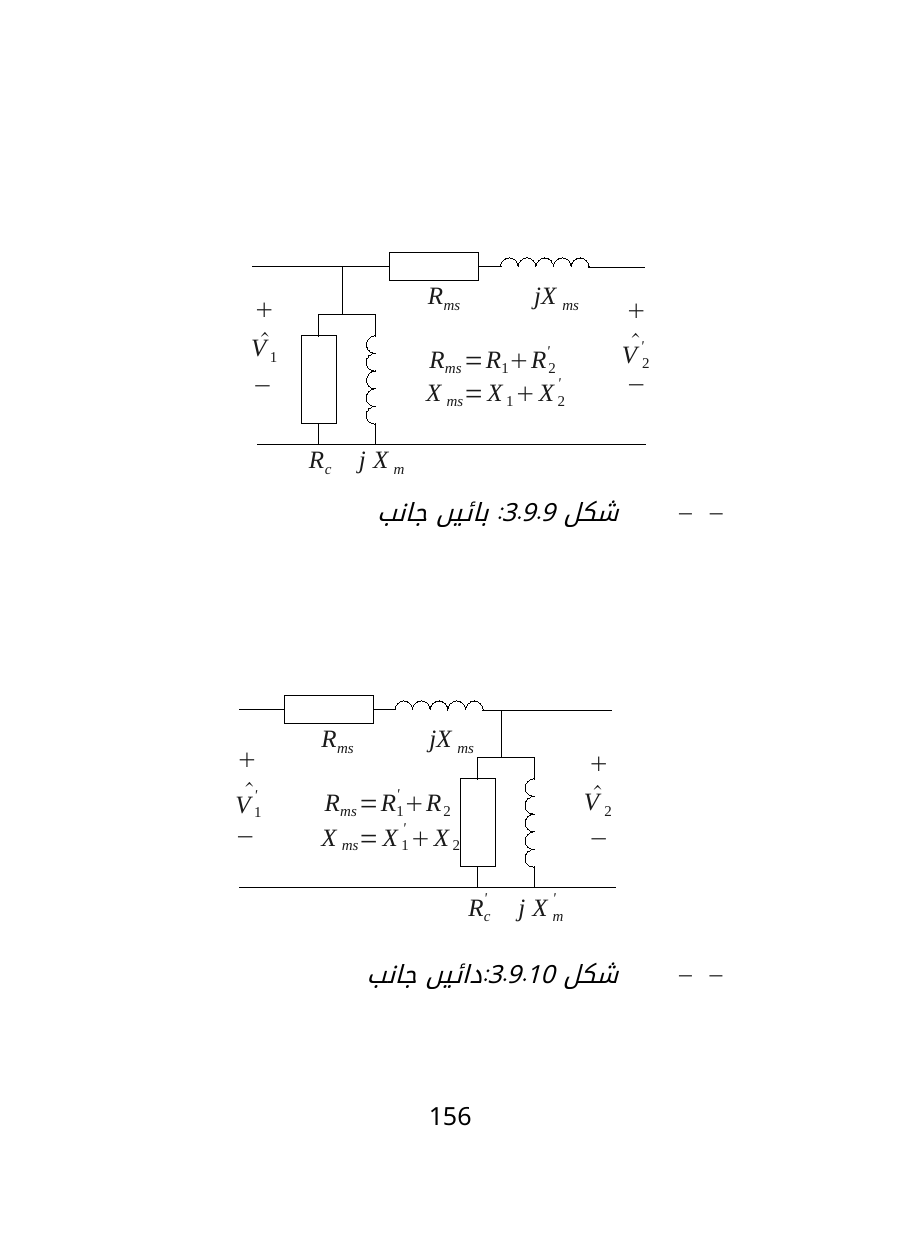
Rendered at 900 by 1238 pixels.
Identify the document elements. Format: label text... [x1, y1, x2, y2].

list شکل 3.9.10:دائیں جانب [190, 643, 709, 999]
list شکل 3.9.9: بائیں جانب [190, 181, 710, 537]
